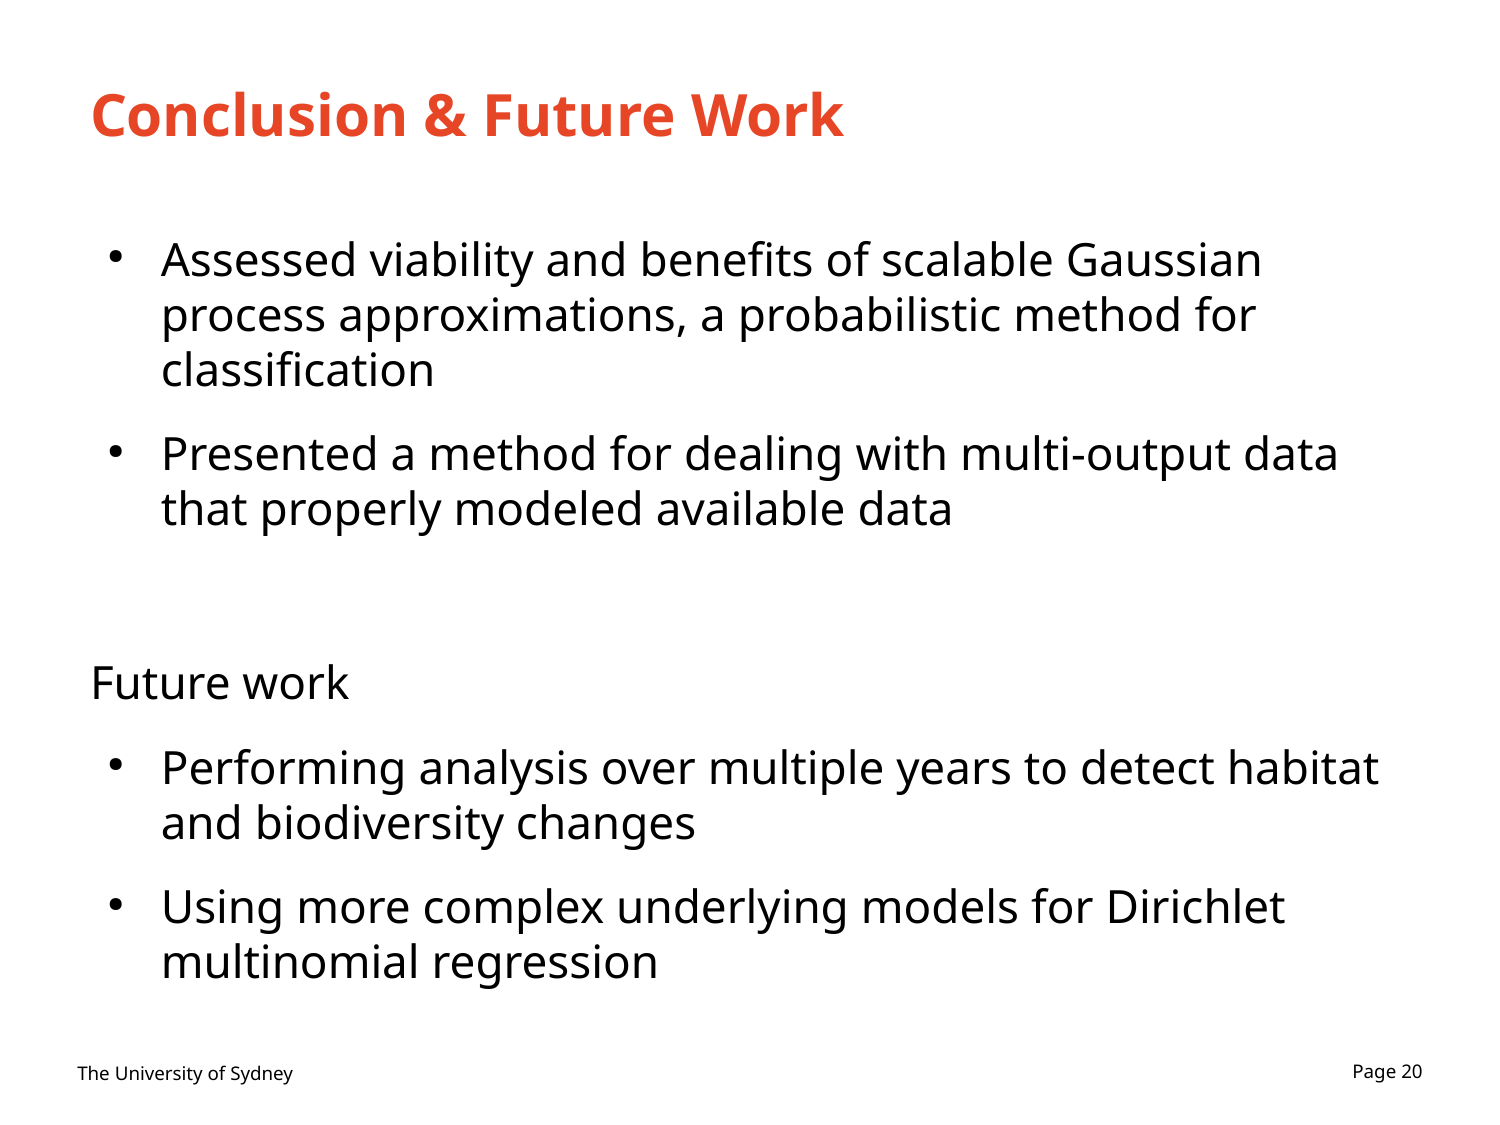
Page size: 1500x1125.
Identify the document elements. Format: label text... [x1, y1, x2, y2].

title Conclusion & Future Work [75, 19, 1425, 207]
list Assessed viability and benefits of scalable Gaussian process approximations, a probabilistic method for classification Presented a method for dealing with multi-output data that properly modeled available data Future work Performing analysis over multiple years to detect habitat and biodiversity changes Using more complex underlying models for Dirichlet multinomial regression [75, 222, 1425, 615]
